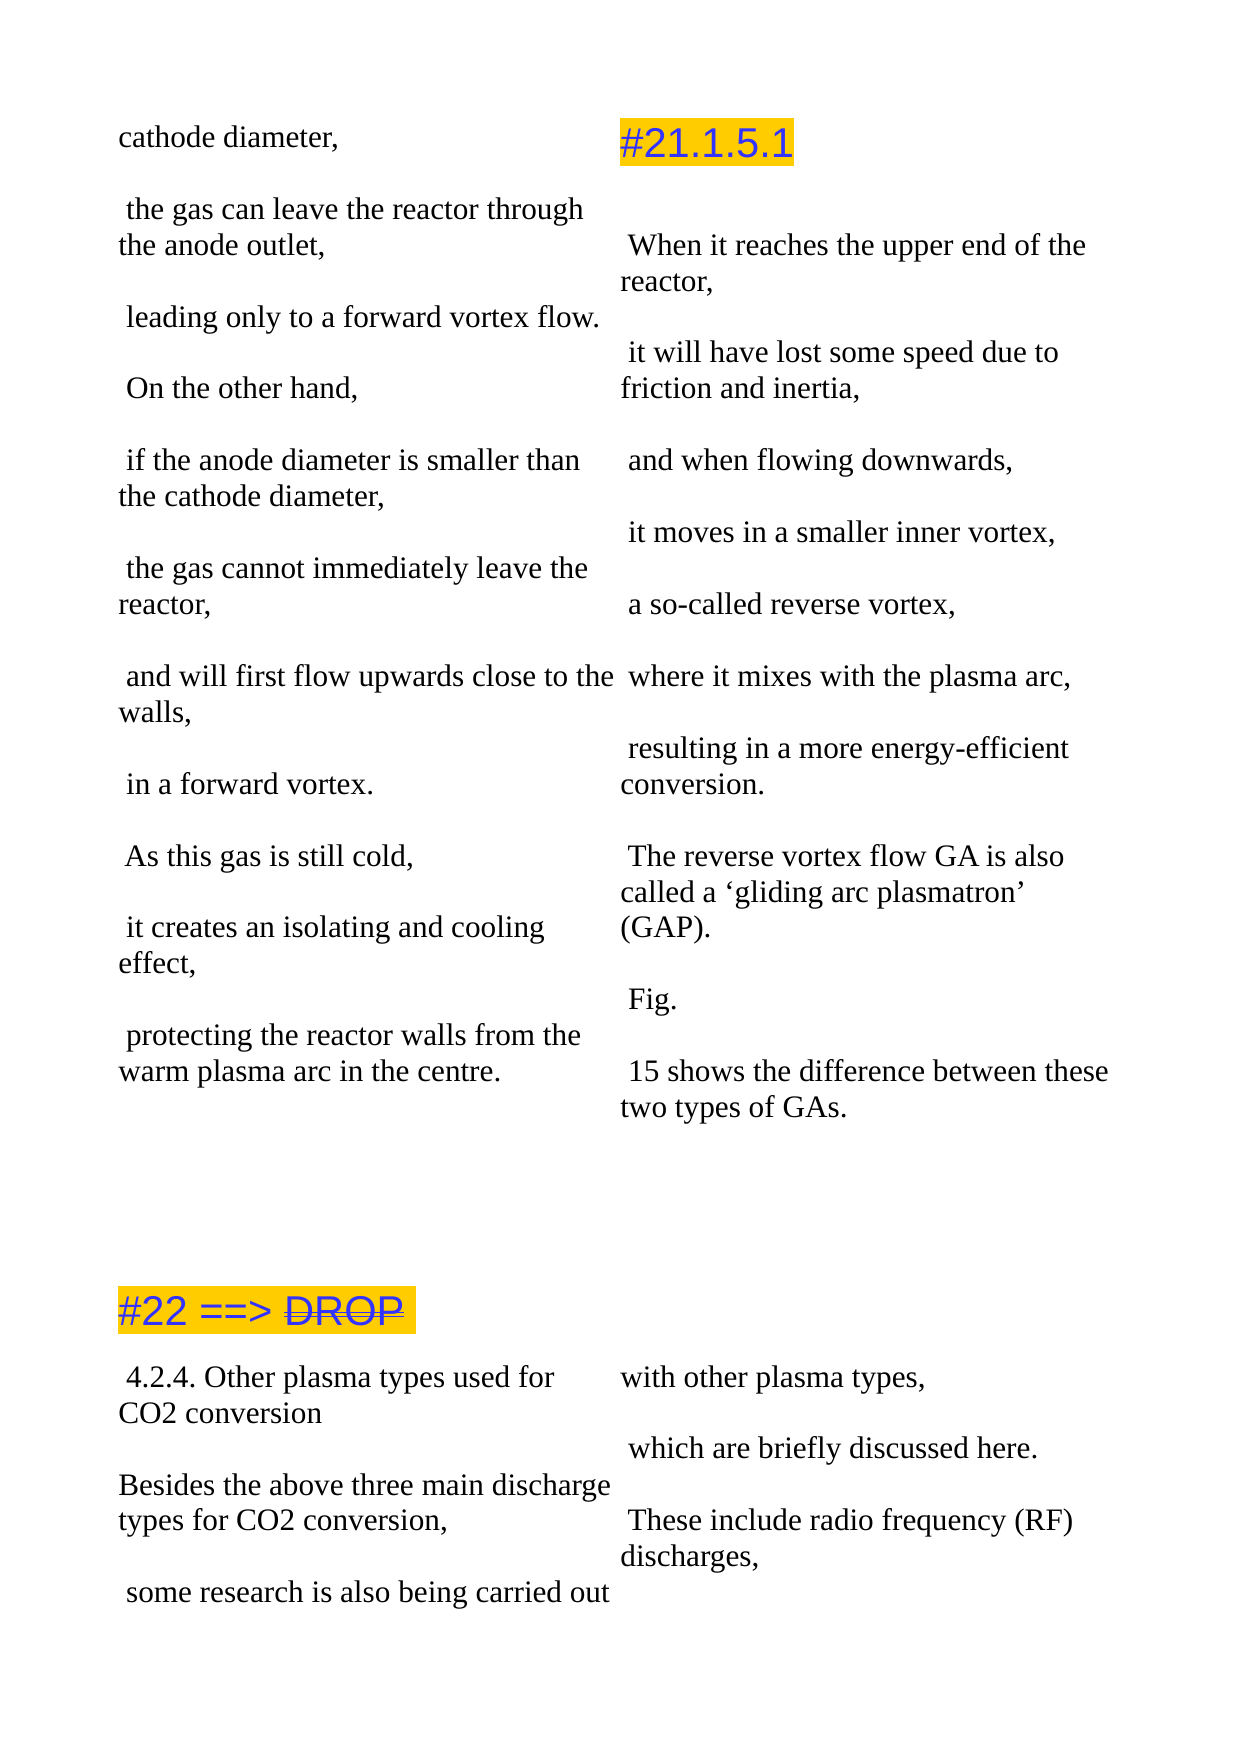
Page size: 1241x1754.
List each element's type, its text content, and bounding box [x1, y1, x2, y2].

text and will first flow upwards close to the walls, [118, 657, 620, 729]
text #22 ==> DROP [118, 1286, 1122, 1334]
text it will have lost some speed due to friction and inertia, [620, 334, 1122, 406]
text The reverse vortex flow GA is also called a ‘gliding arc plasmatron’ (GAP). [620, 837, 1122, 945]
text a so-called reverse vortex, [620, 585, 1122, 621]
text As this gas is still cold, [118, 837, 620, 873]
text 4.2.4. Other plasma types used for CO2 conversion [118, 1358, 620, 1430]
text the gas can leave the reactor through the anode outlet, [118, 190, 620, 262]
text #21.1.5.1 [620, 118, 1122, 166]
text which are briefly discussed here. [620, 1430, 1122, 1466]
text 15 shows the difference between these two types of GAs. [620, 1052, 1122, 1124]
text leading only to a forward vortex flow. [118, 298, 620, 334]
text it creates an isolating and cooling effect, [118, 909, 620, 981]
text When it reaches the upper end of the reactor, [620, 226, 1122, 298]
text with other plasma types, [620, 1358, 1122, 1394]
text resulting in a more energy-efficient conversion. [620, 729, 1122, 801]
text protecting the reactor walls from the warm plasma arc in the centre. [118, 1017, 620, 1088]
text in a forward vortex. [118, 765, 620, 801]
text cathode diameter, [118, 118, 620, 154]
text Besides the above three main discharge types for CO2 conversion, [118, 1466, 620, 1538]
text where it mixes with the plasma arc, [620, 657, 1122, 693]
text These include radio frequency (RF) discharges, [620, 1502, 1122, 1573]
text and when flowing downwards, [620, 442, 1122, 477]
text Fig. [620, 981, 1122, 1017]
text some research is also being carried out [118, 1573, 620, 1609]
text it moves in a smaller inner vortex, [620, 513, 1122, 549]
text if the anode diameter is smaller than the cathode diameter, [118, 442, 620, 513]
text the gas cannot immediately leave the reactor, [118, 549, 620, 621]
text On the other hand, [118, 370, 620, 406]
